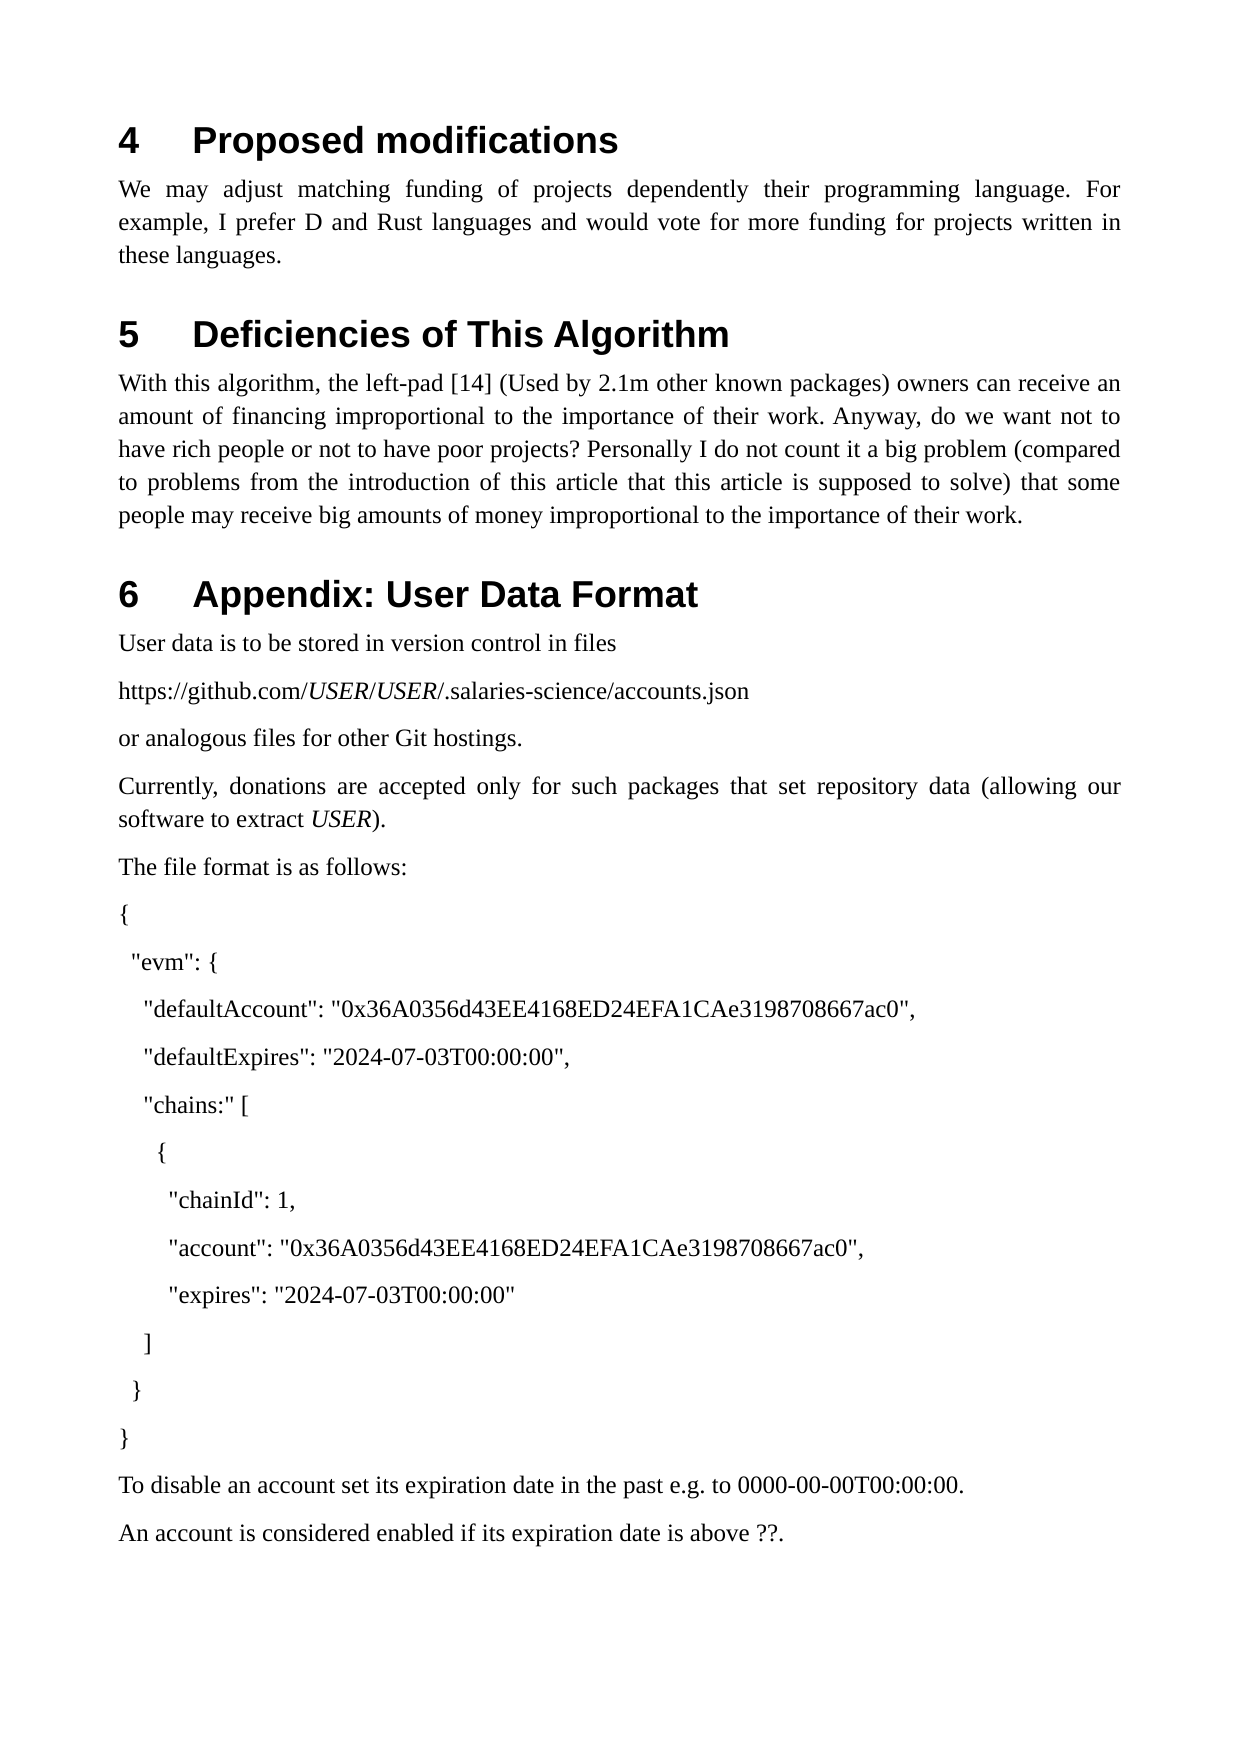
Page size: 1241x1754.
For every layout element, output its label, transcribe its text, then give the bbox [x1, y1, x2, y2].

text } [118, 1375, 1122, 1404]
text "expires": "2024-07-03T00:00:00" [118, 1280, 1122, 1309]
text or analogous files for other Git hostings. [118, 723, 1122, 752]
text https://github.com/USER/USER/.salaries-science/accounts.json [118, 676, 1122, 705]
text "account": "0x36A0356d43EE4168ED24EFA1CAe3198708667ac0", [118, 1233, 1122, 1261]
text { [118, 1137, 1122, 1166]
text "evm": { [118, 947, 1122, 976]
subtitle Appendix: User Data Format [118, 573, 1122, 616]
text "chainId": 1, [118, 1185, 1122, 1214]
text "defaultAccount": "0x36A0356d43EE4168ED24EFA1CAe3198708667ac0", [118, 994, 1122, 1023]
text } [118, 1423, 1122, 1452]
text User data is to be stored in version control in files [118, 628, 1122, 657]
text Currently, donations are accepted only for such packages that set repository data (allowing our software to extract USER). [118, 771, 1122, 833]
text "chains:" [ [118, 1090, 1122, 1118]
text "defaultExpires": "2024-07-03T00:00:00", [118, 1042, 1122, 1071]
subtitle Deficiencies of This Algorithm [118, 312, 1122, 356]
text With this algorithm, the left-pad [14] (Used by 2.1m other known packages) owners can receive an amount of financing improportional to the importance of their work. Anyway, do we want not to have rich people or not to have poor projects? Personally I do not count it a big problem (compared to problems from the introduction of this article that this article is supposed to solve) that some people may receive big amounts of money improportional to the importance of their work. [118, 368, 1122, 529]
text ] [118, 1328, 1122, 1357]
text An account is considered enabled if its expiration date is above ??. [118, 1518, 1122, 1547]
text { [118, 899, 1122, 928]
text The file format is as follows: [118, 852, 1122, 881]
subtitle Proposed modifications [118, 118, 1122, 161]
text We may adjust matching funding of projects dependently their programming language. For example, I prefer D and Rust languages and would vote for more funding for projects written in these languages. [118, 174, 1122, 268]
text To disable an account set its expiration date in the past e.g. to 0000-00-00T00:00:00. [118, 1471, 1122, 1499]
